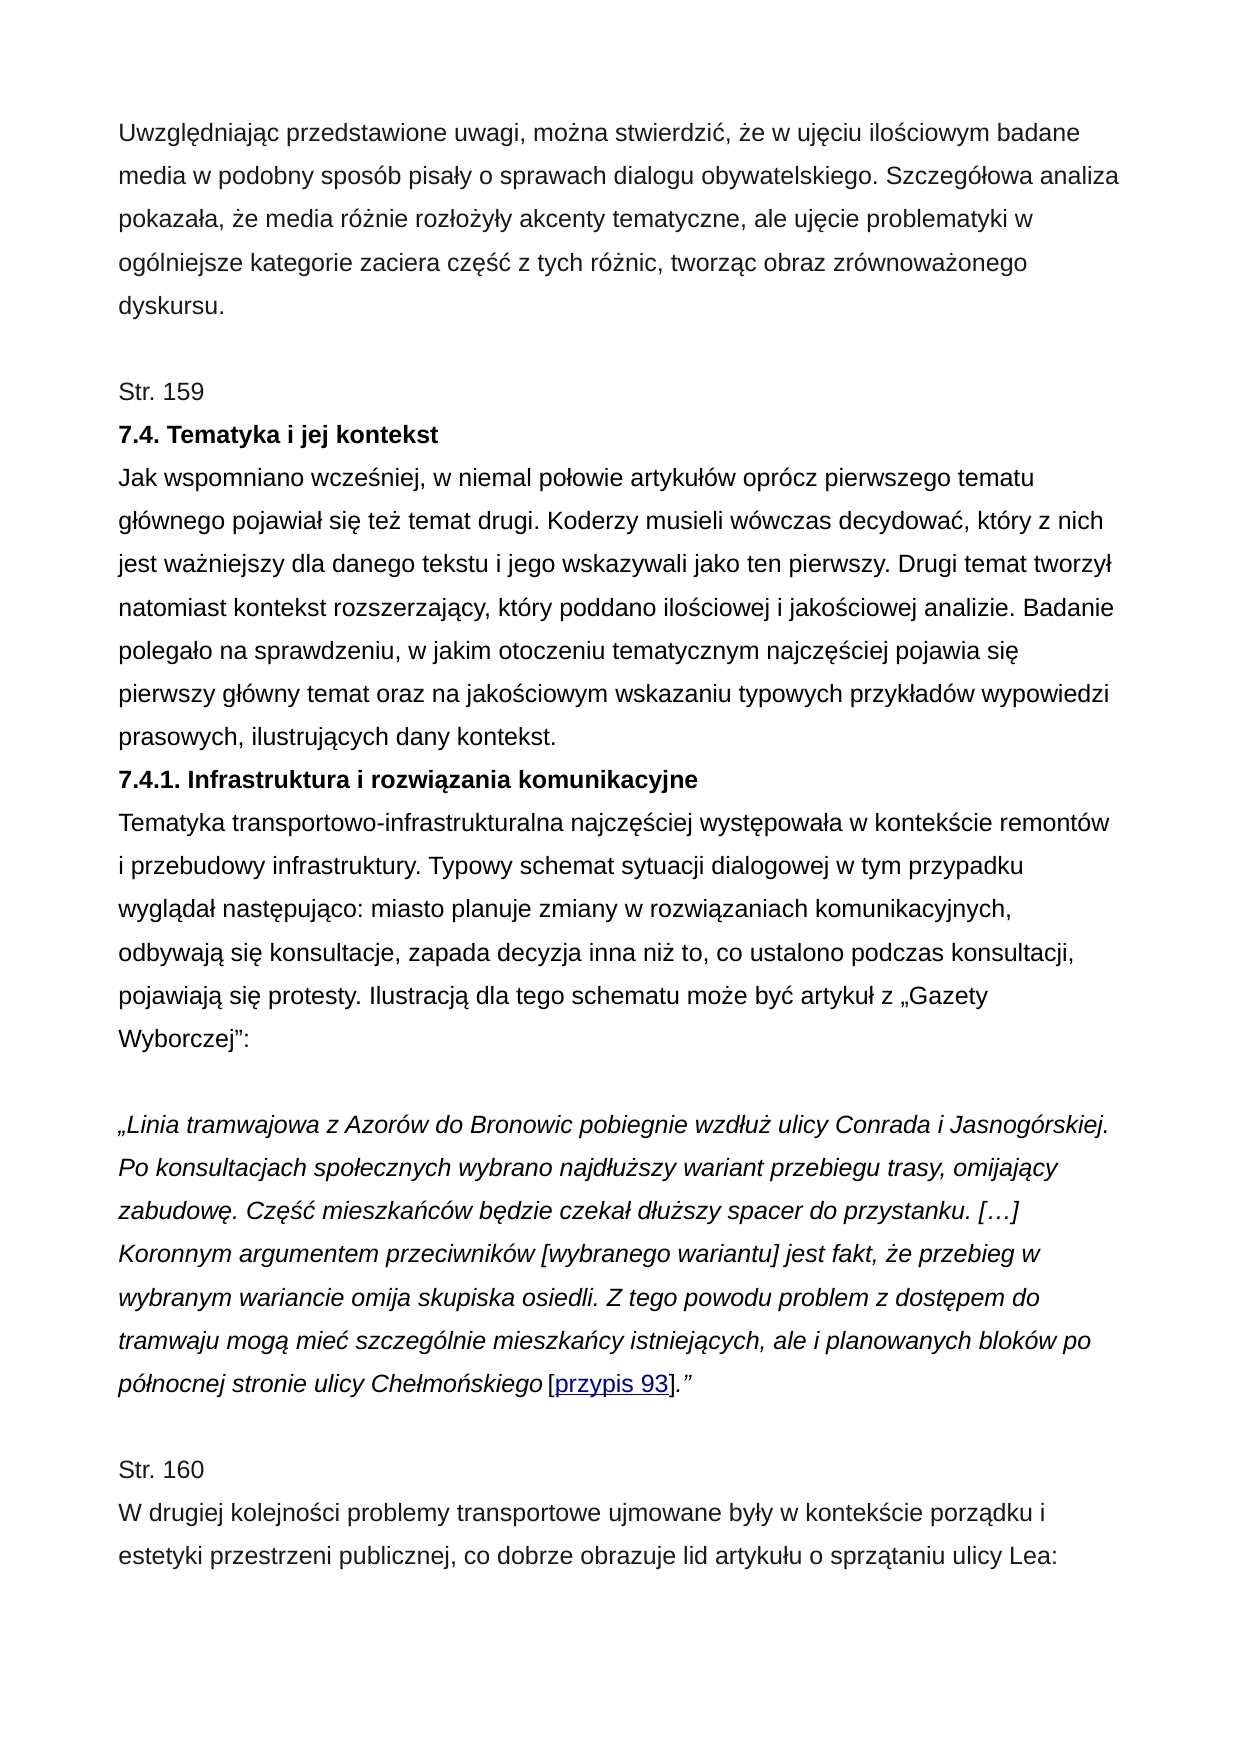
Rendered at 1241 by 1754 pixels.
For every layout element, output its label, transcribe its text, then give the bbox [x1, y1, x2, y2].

text Koronnym argumentem przeciwników [wybranego wariantu] jest fakt, że przebieg w wybranym wariancie omija skupiska osiedli. Z tego powodu problem z dostępem do tramwaju mogą mieć szczególnie mieszkańcy istniejących, ale i planowanych bloków po północnej stronie ulicy Chełmońskiego [przypis 93].” [118, 1239, 1122, 1397]
text Tematyka transportowo-infrastrukturalna najczęściej występowała w kontekście remontów i przebudowy infrastruktury. Typowy schemat sytuacji dialogowej w tym przypadku wyglądał następująco: miasto planuje zmiany w rozwiązaniach komunikacyjnych, odbywają się konsultacje, zapada decyzja inna niż to, co ustalono podczas konsultacji, pojawiają się protesty. Ilustracją dla tego schematu może być artykuł z „Gazety Wyborczej”: [118, 808, 1122, 1052]
subtitle 7.4.1. Infrastruktura i rozwiązania komunikacyjne [118, 765, 1122, 794]
text Str. 159 [118, 377, 1122, 406]
text „Linia tramwajowa z Azorów do Bronowic pobiegnie wzdłuż ulicy Conrada i Jasnogórskiej. Po konsultacjach społecznych wybrano najdłuższy wariant przebiegu trasy, omijający zabudowę. Część mieszkańców będzie czekał dłuższy spacer do przystanku. […] [118, 1110, 1122, 1225]
text W drugiej kolejności problemy transportowe ujmowane były w kontekście porządku i estetyki przestrzeni publicznej, co dobrze obrazuje lid artykułu o sprzątaniu ulicy Lea: [118, 1498, 1122, 1570]
text Uwzględniając przedstawione uwagi, można stwierdzić, że w ujęciu ilościowym badane media w podobny sposób pisały o sprawach dialogu obywatelskiego. Szczegółowa analiza pokazała, że media różnie rozłożyły akcenty tematyczne, ale ujęcie problematyki w ogólniejsze kategorie zaciera część z tych różnic, tworząc obraz zrównoważonego dyskursu. [118, 118, 1122, 319]
text Str. 160 [118, 1455, 1122, 1484]
text Jak wspomniano wcześniej, w niemal połowie artykułów oprócz pierwszego tematu głównego pojawiał się też temat drugi. Koderzy musieli wówczas decydować, który z nich jest ważniejszy dla danego tekstu i jego wskazywali jako ten pierwszy. Drugi temat tworzył natomiast kontekst rozszerzający, który poddano ilościowej i jakościowej analizie. Badanie polegało na sprawdzeniu, w jakim otoczeniu tematycznym najczęściej pojawia się pierwszy główny temat oraz na jakościowym wskazaniu typowych przykładów wypowiedzi prasowych, ilustrujących dany kontekst. [118, 463, 1122, 751]
subtitle 7.4. Tematyka i jej kontekst [118, 420, 1122, 449]
